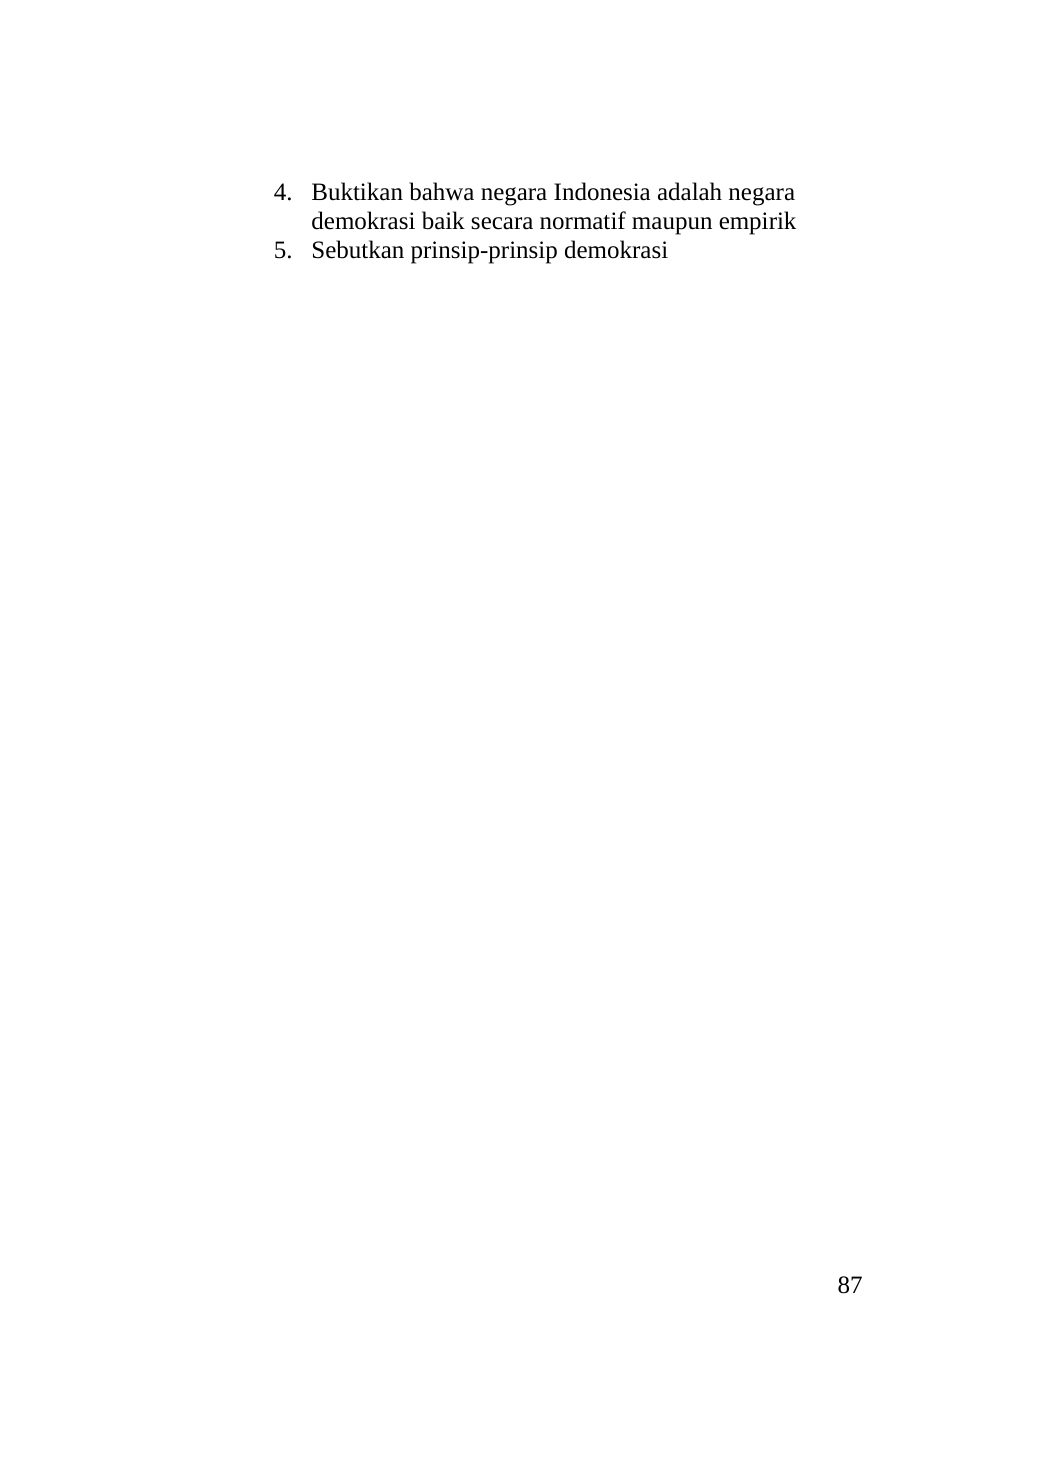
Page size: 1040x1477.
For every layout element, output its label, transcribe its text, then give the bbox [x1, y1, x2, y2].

list Sebutkan prinsip-prinsip demokrasi [274, 235, 862, 263]
list Buktikan bahwa negara Indonesia adalah negara demokrasi baik secara normatif maupun empirik [274, 177, 862, 235]
